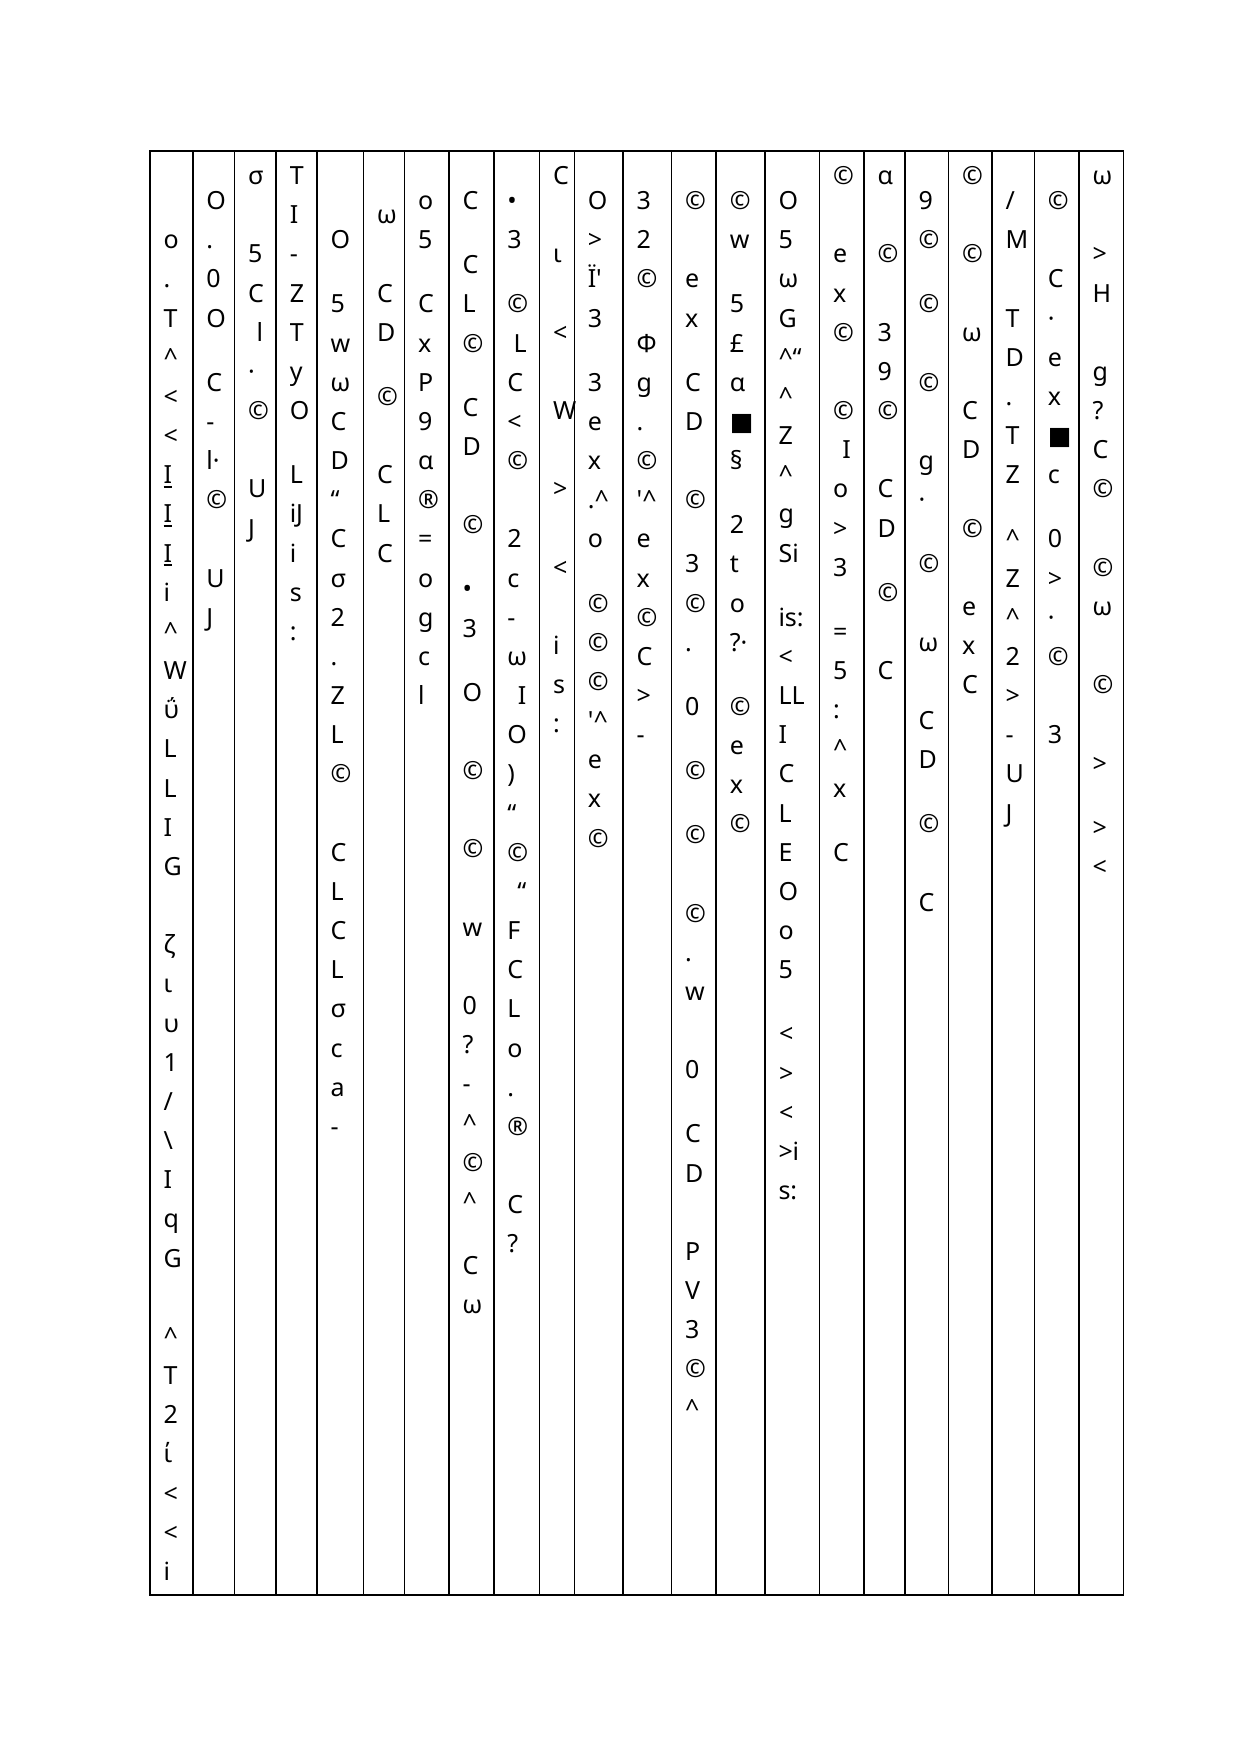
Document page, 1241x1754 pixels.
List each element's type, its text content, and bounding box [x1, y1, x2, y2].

table_cell © C· ex ■c 0 > ·© 3 [1035, 152, 1078, 1594]
table_cell 32 © Φg. ©'^ ex © C >- [624, 152, 671, 1594]
table_cell T I- ZT yO LiJ is: [277, 152, 316, 1594]
table_cell /M T D. T Z ^Z ^2 >-UJ [993, 152, 1034, 1594]
table_cell © w 5 £ α■§ 2 to ?· © ex © [717, 152, 764, 1594]
table_cell ο. Τ^ < < ΙΙΙ i^ Wΰ LLI G ζιυ 1/\Ι qG ^Τ 2ί < < i [151, 152, 192, 1594]
table_cell ω CD © CL C [364, 152, 404, 1594]
table_cell C ι < W > < is: [540, 152, 574, 1594]
table_cell © © ω CD © ex C [949, 152, 991, 1594]
table_cell O. 0 O C- l·© UJ [194, 152, 234, 1594]
table_cell 9© © © g· © ω CD © C [906, 152, 948, 1594]
table_cell O 5 w ω CD “Cσ 2. ZL © CL CL σ c a- [318, 152, 363, 1594]
table_cell α © 3 9 © CD © C [865, 152, 904, 1594]
table_cell •3 © LC < © 2 c- ω ΙΟ) “© “F CL ο.® C? [495, 152, 539, 1594]
table_cell © ex © © Ιο > 3 = 5:^ x C [820, 152, 863, 1594]
table_cell C CL © CD © •3 O © © w 0 ?- ^ ©^ Cω [450, 152, 493, 1594]
table_cell σ 5 C l·© UJ [235, 152, 275, 1594]
table_cell O 5ωG ^“^ Z ^gSi is: < LLI CL E Oo5 <>< >is: [766, 152, 819, 1594]
table_cell ο5 C xP 9 α ®= og cl [405, 152, 448, 1594]
table_cell © ex CD © 3 ©. 0 © © ©. w 0 CD P V3 ©^ [672, 152, 715, 1594]
table_cell Ο > Ϊ'3 3 ex .^ο © © ©'^ ex © [575, 152, 622, 1594]
table_cell ω > H g? C © ©ω © > >< [1080, 152, 1123, 1594]
